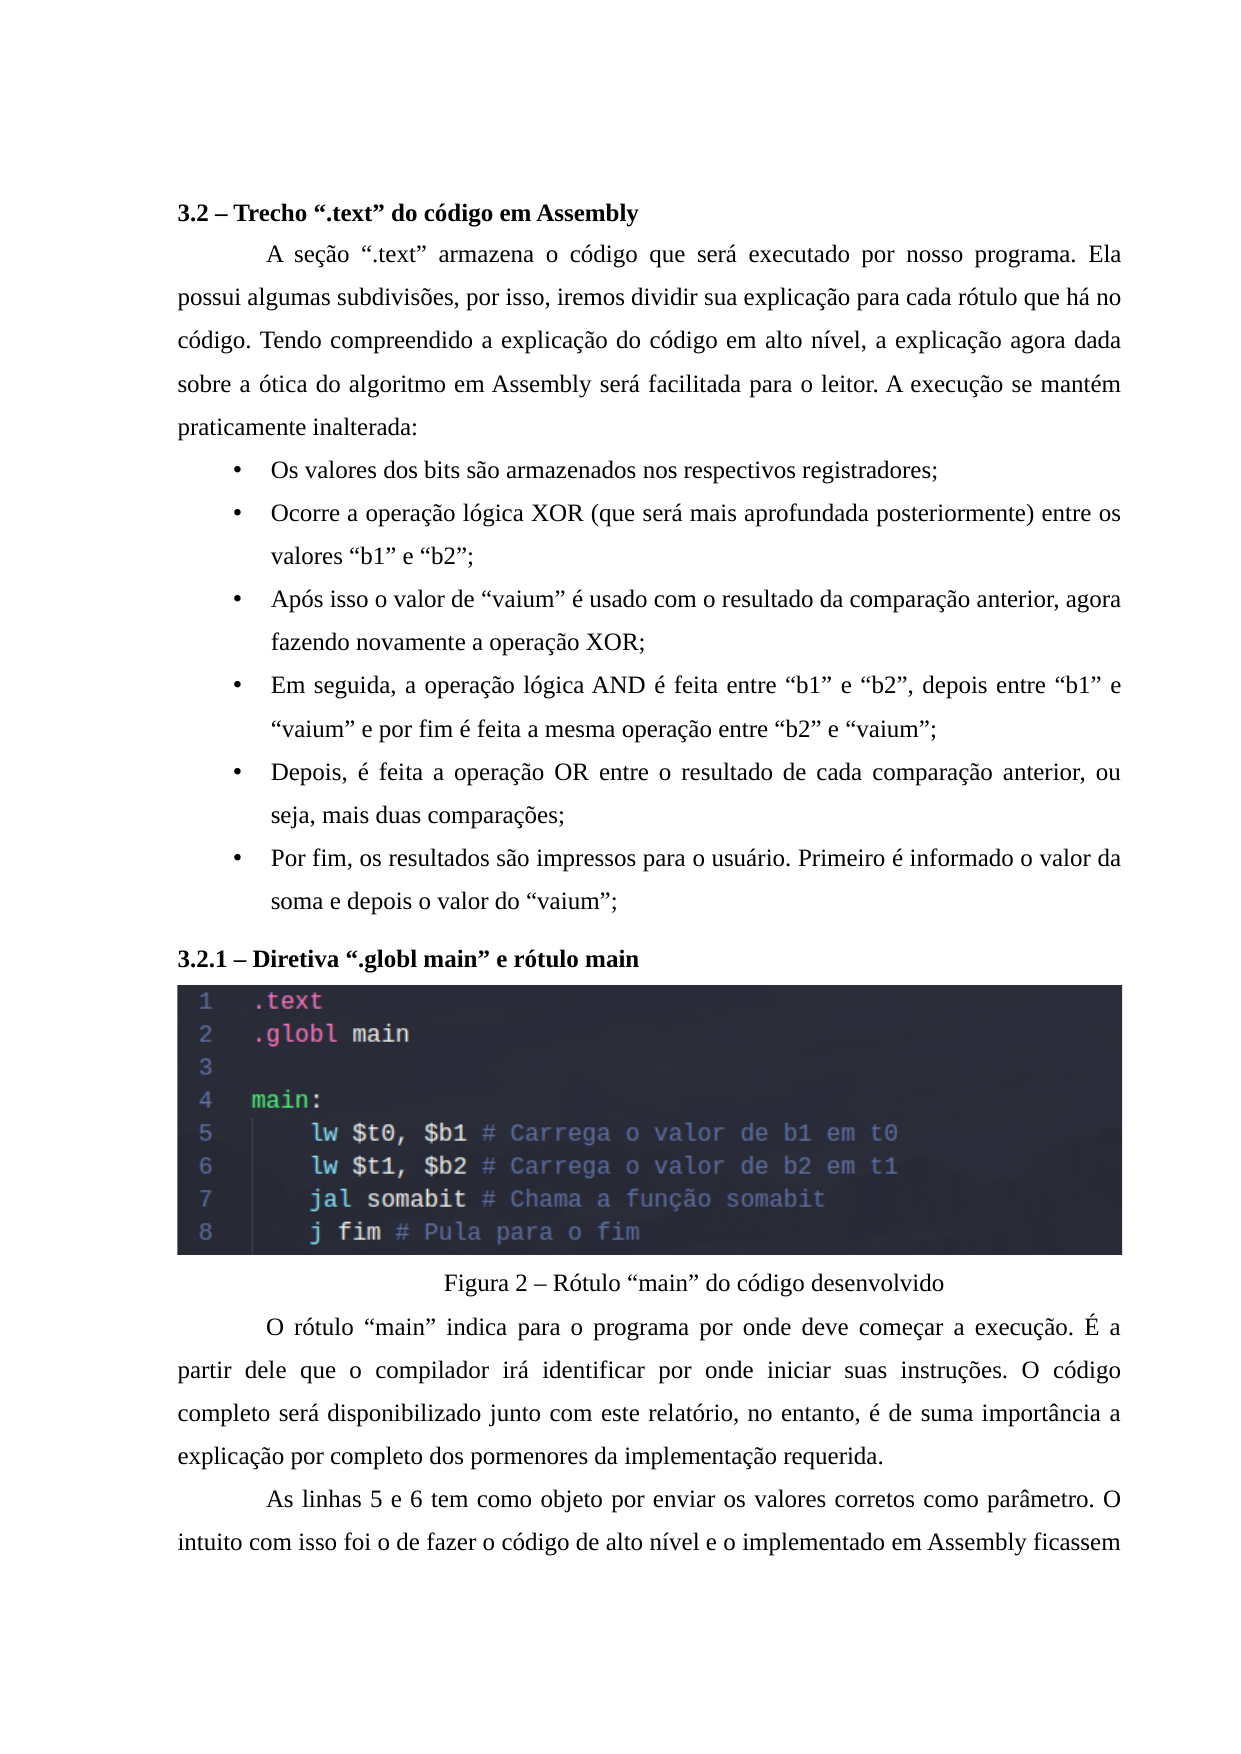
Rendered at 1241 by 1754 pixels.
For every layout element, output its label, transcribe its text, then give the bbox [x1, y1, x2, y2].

list Os valores dos bits são armazenados nos respectivos registradores; [233, 455, 1122, 484]
list Depois, é feita a operação OR entre o resultado de cada comparação anterior, ou seja, mais duas comparações; [233, 757, 1122, 829]
list Por fim, os resultados são impressos para o usuário. Primeiro é informado o valor da soma e depois o valor do “vaium”; [233, 843, 1122, 915]
subtitle 3.2 – Trecho “.text” do código em Assembly [177, 198, 1122, 227]
list Após isso o valor de “vaium” é usado com o resultado da comparação anterior, agora fazendo novamente a operação XOR; [233, 584, 1122, 656]
list Em seguida, a operação lógica AND é feita entre “b1” e “b2”, depois entre “b1” e “vaium” e por fim é feita a mesma operação entre “b2” e “vaium”; [233, 671, 1122, 742]
text O rótulo “main” indica para o programa por onde deve começar a execução. É a partir dele que o compilador irá identificar por onde iniciar suas instruções. O código completo será disponibilizado junto com este relatório, no entanto, é de suma importância a explicação por completo dos pormenores da implementação requerida. [177, 1312, 1122, 1470]
list Ocorre a operação lógica XOR (que será mais aprofundada posteriormente) entre os valores “b1” e “b2”; [233, 498, 1122, 570]
picture [177, 985, 1123, 1255]
subtitle 3.2.1 – Diretiva “.globl main” e rótulo main [177, 944, 1122, 973]
text A seção “.text” armazena o código que será executado por nosso programa. Ela possui algumas subdivisões, por isso, iremos dividir sua explicação para cada rótulo que há no código. Tendo compreendido a explicação do código em alto nível, a explicação agora dada sobre a ótica do algoritmo em Assembly será facilitada para o leitor. A execução se mantém praticamente inalterada: [177, 239, 1122, 441]
text Figura 2 – Rótulo “main” do código desenvolvido [177, 1255, 1122, 1297]
text As linhas 5 e 6 tem como objeto por enviar os valores corretos como parâmetro. O intuito com isso foi o de fazer o código de alto nível e o implementado em Assembly ficassem [177, 1484, 1122, 1556]
